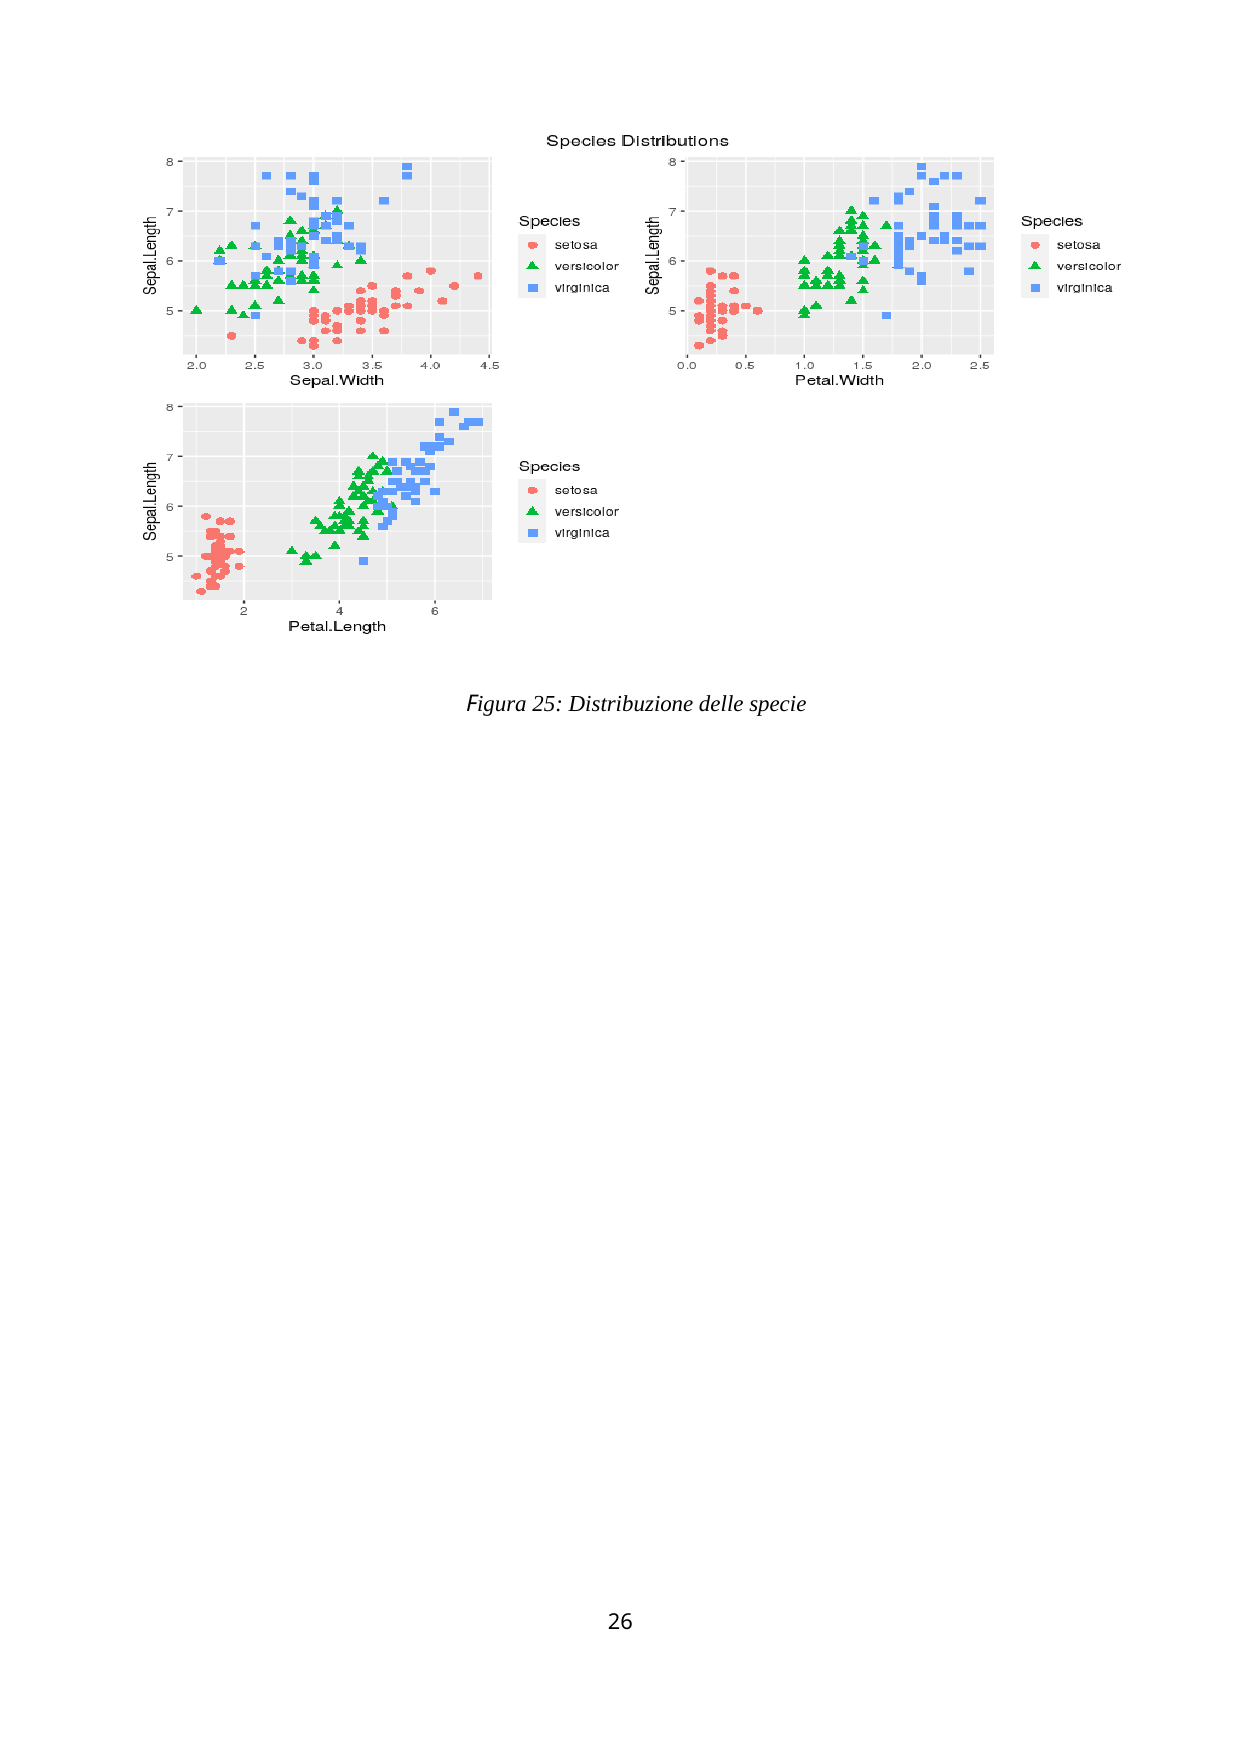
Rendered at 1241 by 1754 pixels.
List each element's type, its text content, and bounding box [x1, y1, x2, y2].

picture [135, 130, 1140, 641]
text Figura 25: Distribuzione delle specie [118, 641, 1156, 718]
